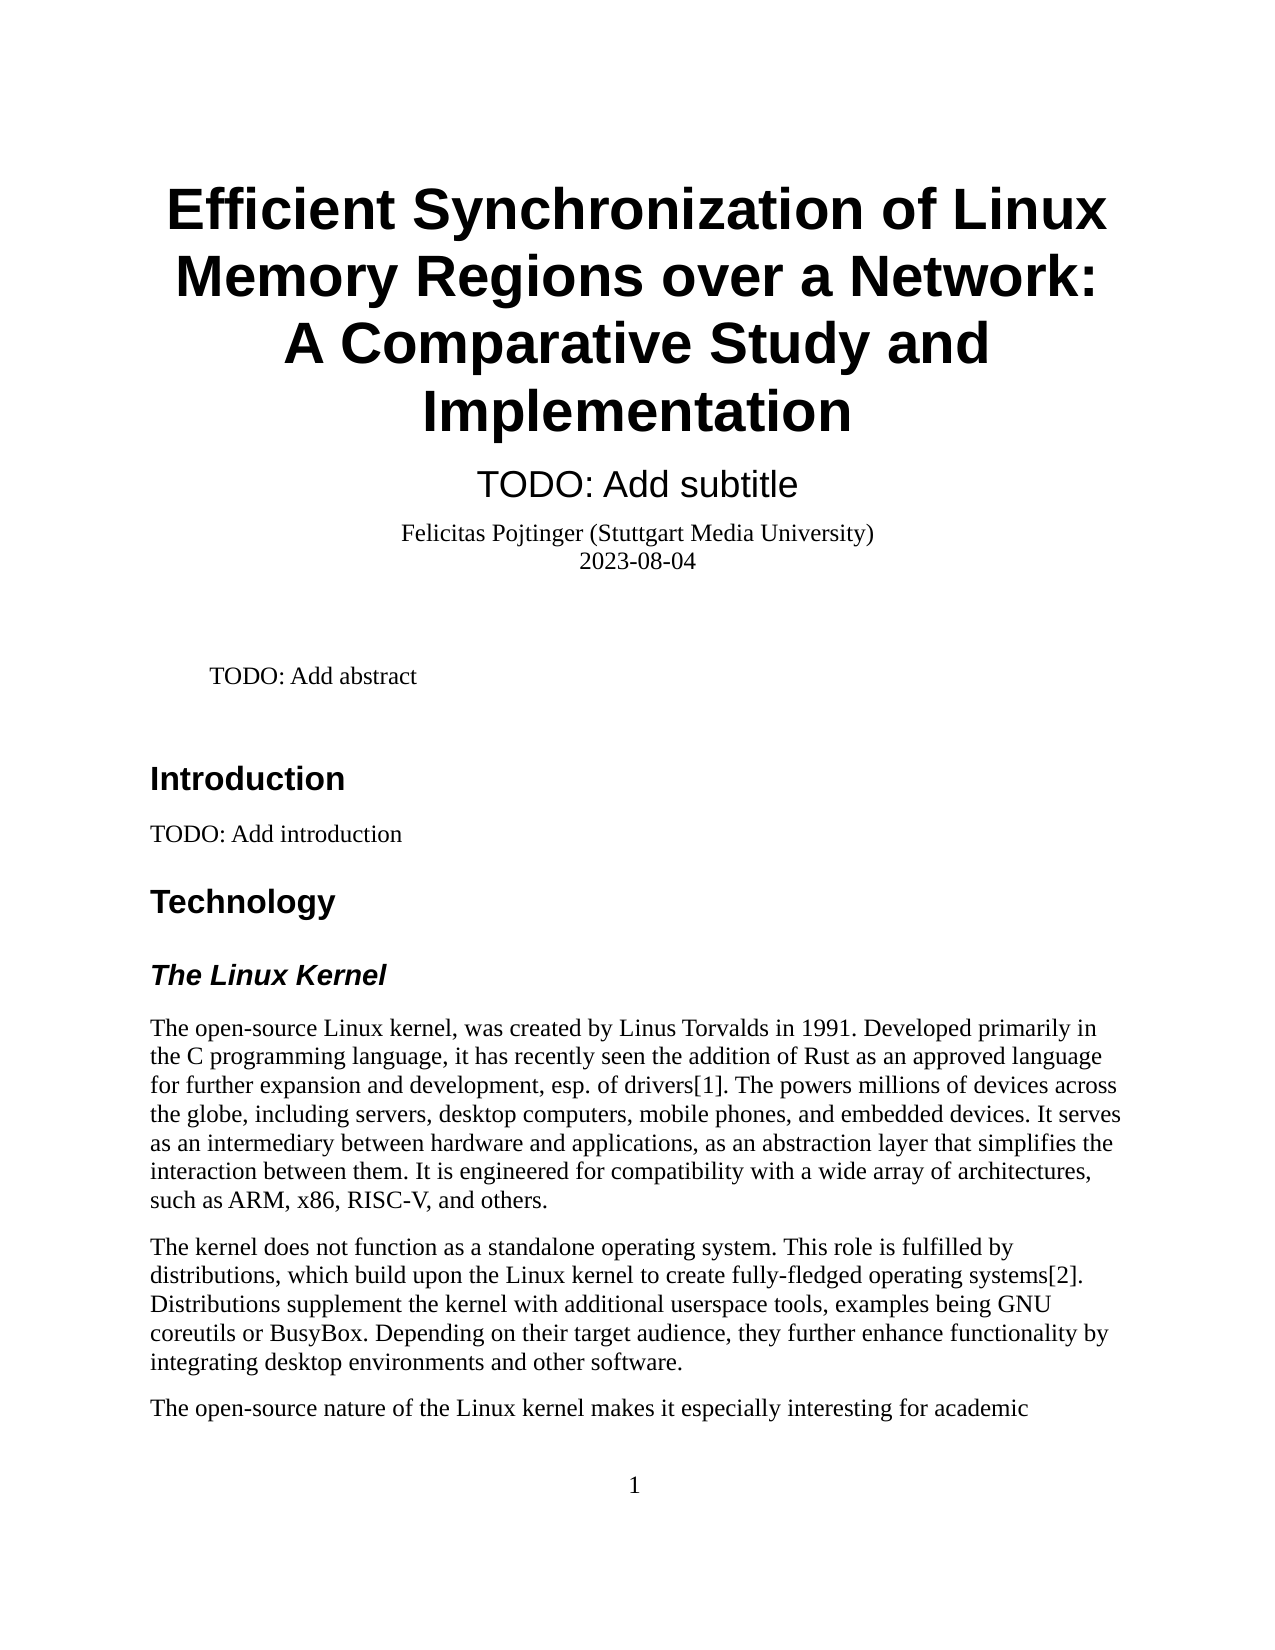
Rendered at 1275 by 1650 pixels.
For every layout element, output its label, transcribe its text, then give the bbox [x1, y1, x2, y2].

subtitle Technology [150, 882, 1125, 920]
subtitle Introduction [150, 759, 1125, 797]
text 2023-08-04 [150, 546, 1125, 575]
title Efficient Synchronization of Linux Memory Regions over a Network: A Comparative Study and Implementation [150, 175, 1125, 443]
subtitle The Linux Kernel [150, 958, 1125, 991]
text The open-source Linux kernel, was created by Linus Torvalds in 1991. Developed primarily in the C programming language, it has recently seen the addition of Rust as an approved language for further expansion and development, esp. of drivers[1]. The powers millions of devices across the globe, including servers, desktop computers, mobile phones, and embedded devices. It serves as an intermediary between hardware and applications, as an abstraction layer that simplifies the interaction between them. It is engineered for compatibility with a wide array of architectures, such as ARM, x86, RISC-V, and others. [150, 1013, 1125, 1214]
text Felicitas Pojtinger (Stuttgart Media University) [150, 518, 1125, 546]
text The open-source nature of the Linux kernel makes it especially interesting for academic [150, 1393, 1125, 1422]
text The kernel does not function as a standalone operating system. This role is fulfilled by distributions, which build upon the Linux kernel to create fully-fledged operating systems[2]. Distributions supplement the kernel with additional userspace tools, examples being GNU coreutils or BusyBox. Depending on their target audience, they further enhance functionality by integrating desktop environments and other software. [150, 1232, 1125, 1376]
text TODO: Add introduction [150, 819, 1125, 848]
subtitle TODO: Add subtitle [150, 462, 1125, 505]
text TODO: Add abstract [209, 661, 1066, 690]
